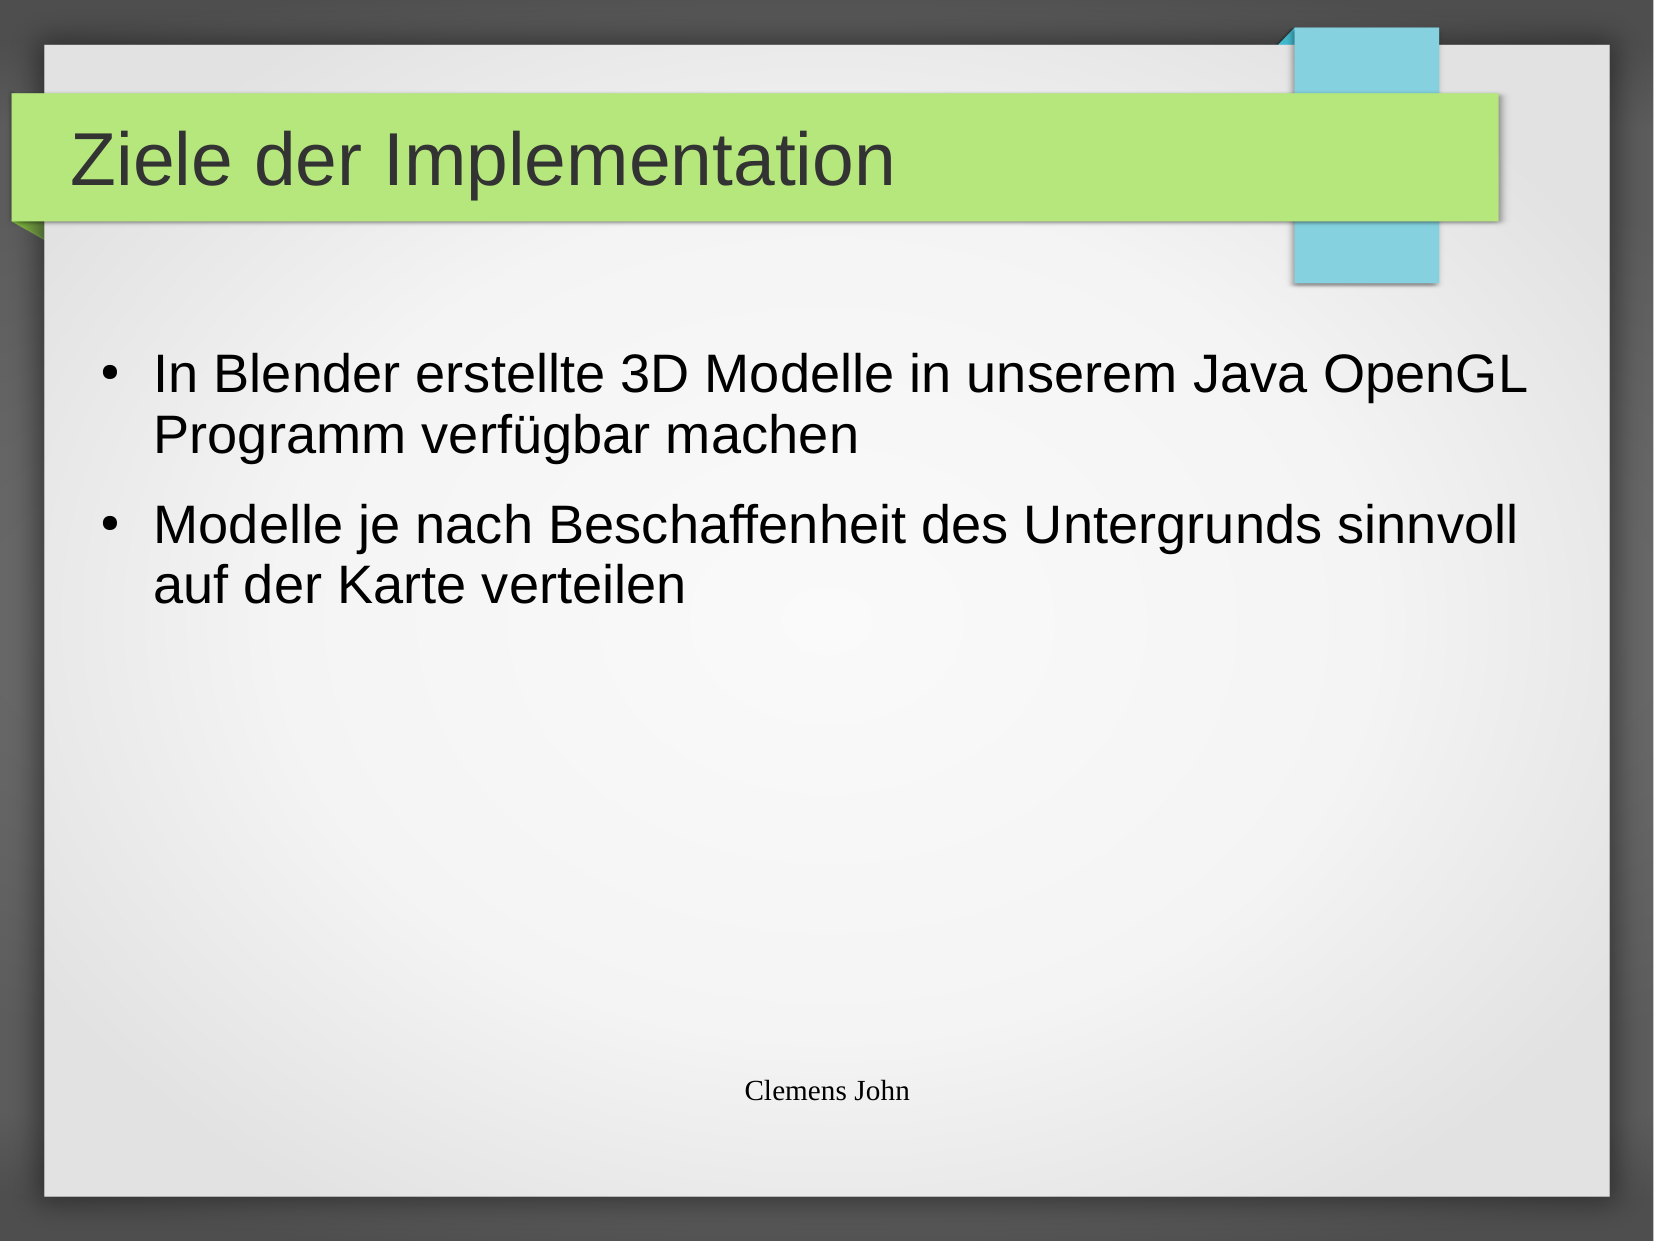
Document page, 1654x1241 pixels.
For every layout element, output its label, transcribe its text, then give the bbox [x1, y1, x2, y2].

title Ziele der Implementation [70, 106, 1229, 213]
picture [0, 0, 1654, 1241]
list In Blender erstellte 3D Modelle in unserem Java OpenGL Programm verfügbar machen Modelle je nach Beschaffenheit des Untergrunds sinnvoll auf der Karte verteilen [82, 343, 1538, 1063]
